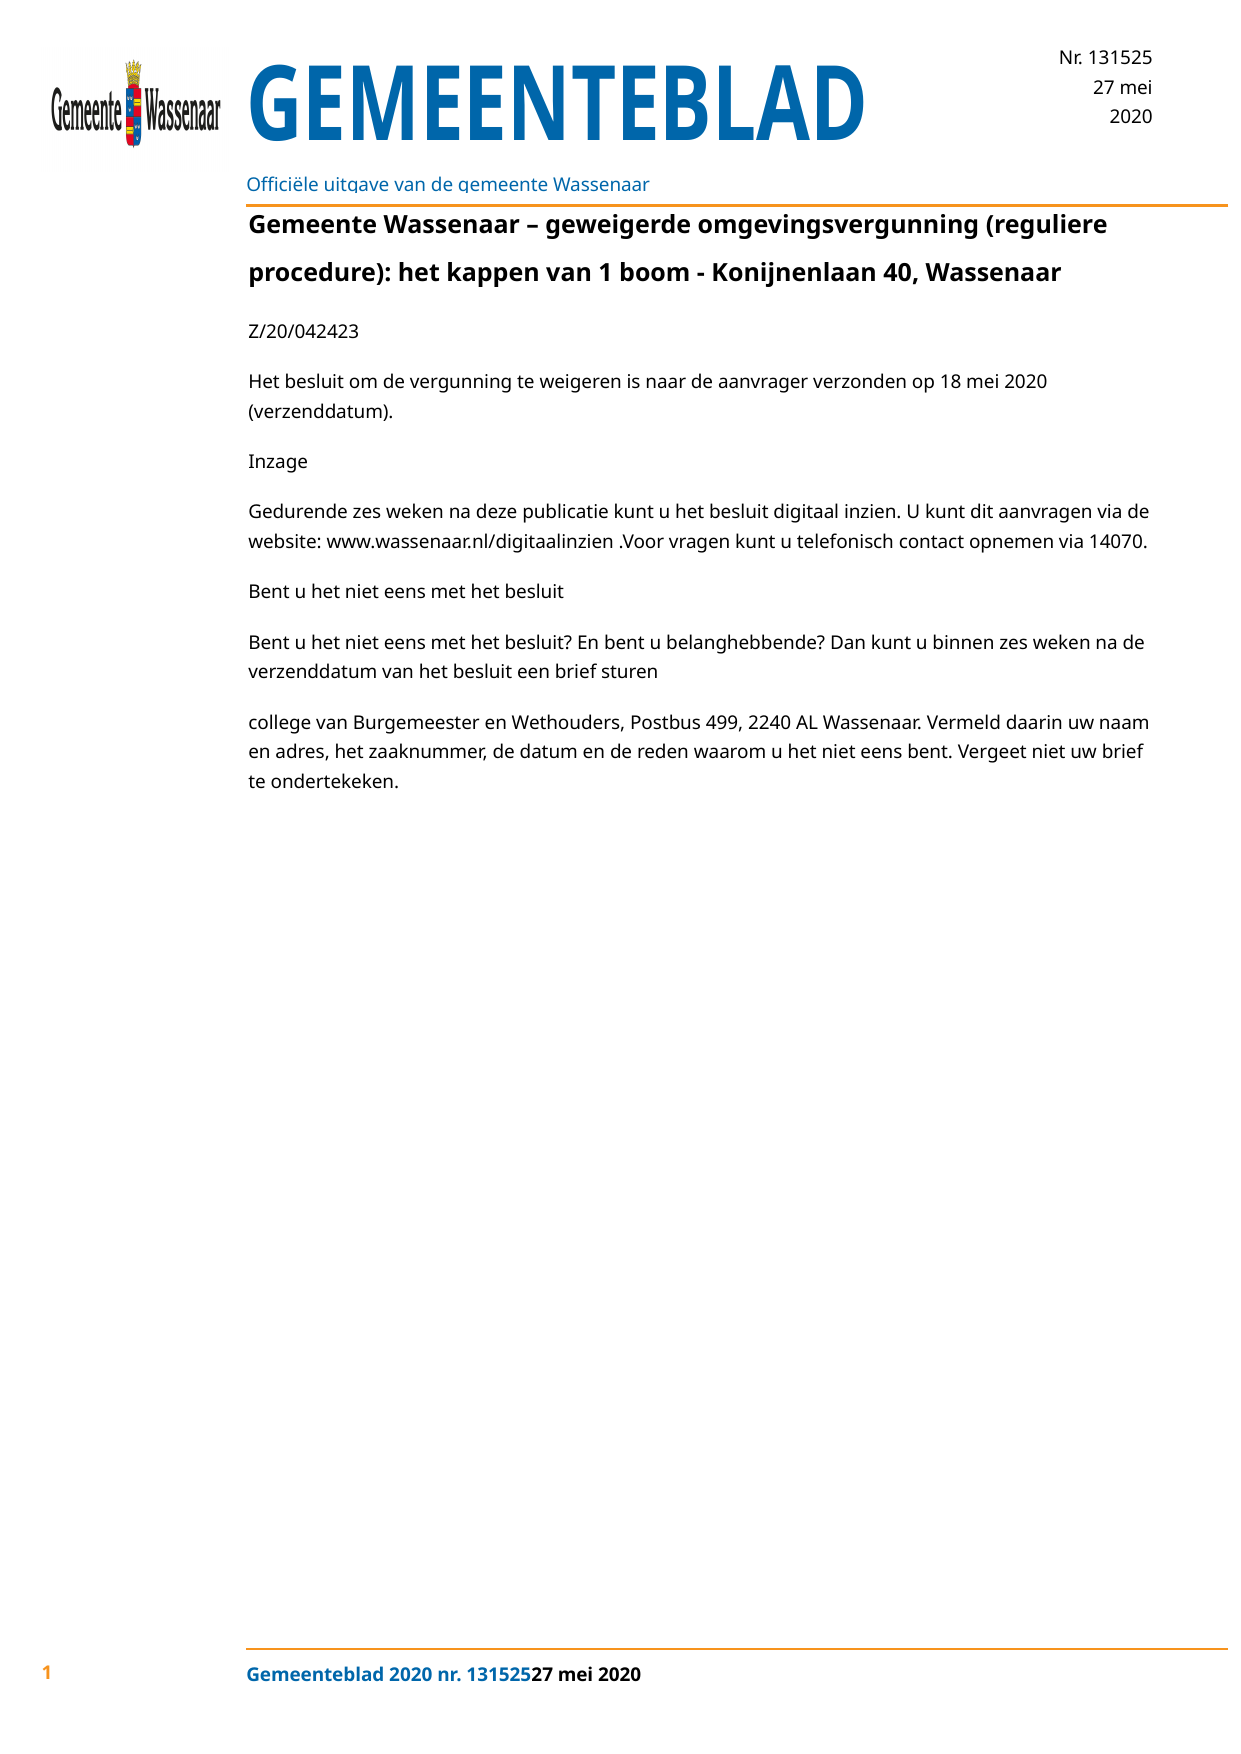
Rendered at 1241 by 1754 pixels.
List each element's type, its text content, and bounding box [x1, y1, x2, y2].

text Gedurende zes weken na deze publicatie kunt u het besluit digitaal inzien. U kunt dit aanvragen via de website: www.wassenaar.nl/digitaalinzien .Voor vragen kunt u telefonisch contact opnemen via 14070. [248, 499, 1152, 554]
text Bent u het niet eens met het besluit? En bent u belanghebbende? Dan kunt u binnen zes weken na de verzenddatum van het besluit een brief sturen [248, 629, 1152, 684]
text college van Burgemeester en Wethouders, Postbus 499, 2240 AL Wassenaar. Vermeld daarin uw naam en adres, het zaaknummer, de datum en de reden waarom u het niet eens bent. Vergeet niet uw brief te ondertekeken. [248, 709, 1152, 794]
text Het besluit om de vergunning te weigeren is naar de aanvrager verzonden op 18 mei 2020 (verzenddatum). [248, 368, 1152, 424]
text Bent u het niet eens met het besluit [248, 579, 1152, 604]
text Z/20/042423 [248, 318, 1152, 344]
text Gemeente Wassenaar – geweigerde omgevingsvergunning (reguliere procedure): het kappen van 1 boom - Konijnenlaan 40, Wassenaar [248, 207, 1152, 288]
text Inzage [248, 448, 1152, 474]
picture [41, 47, 231, 172]
